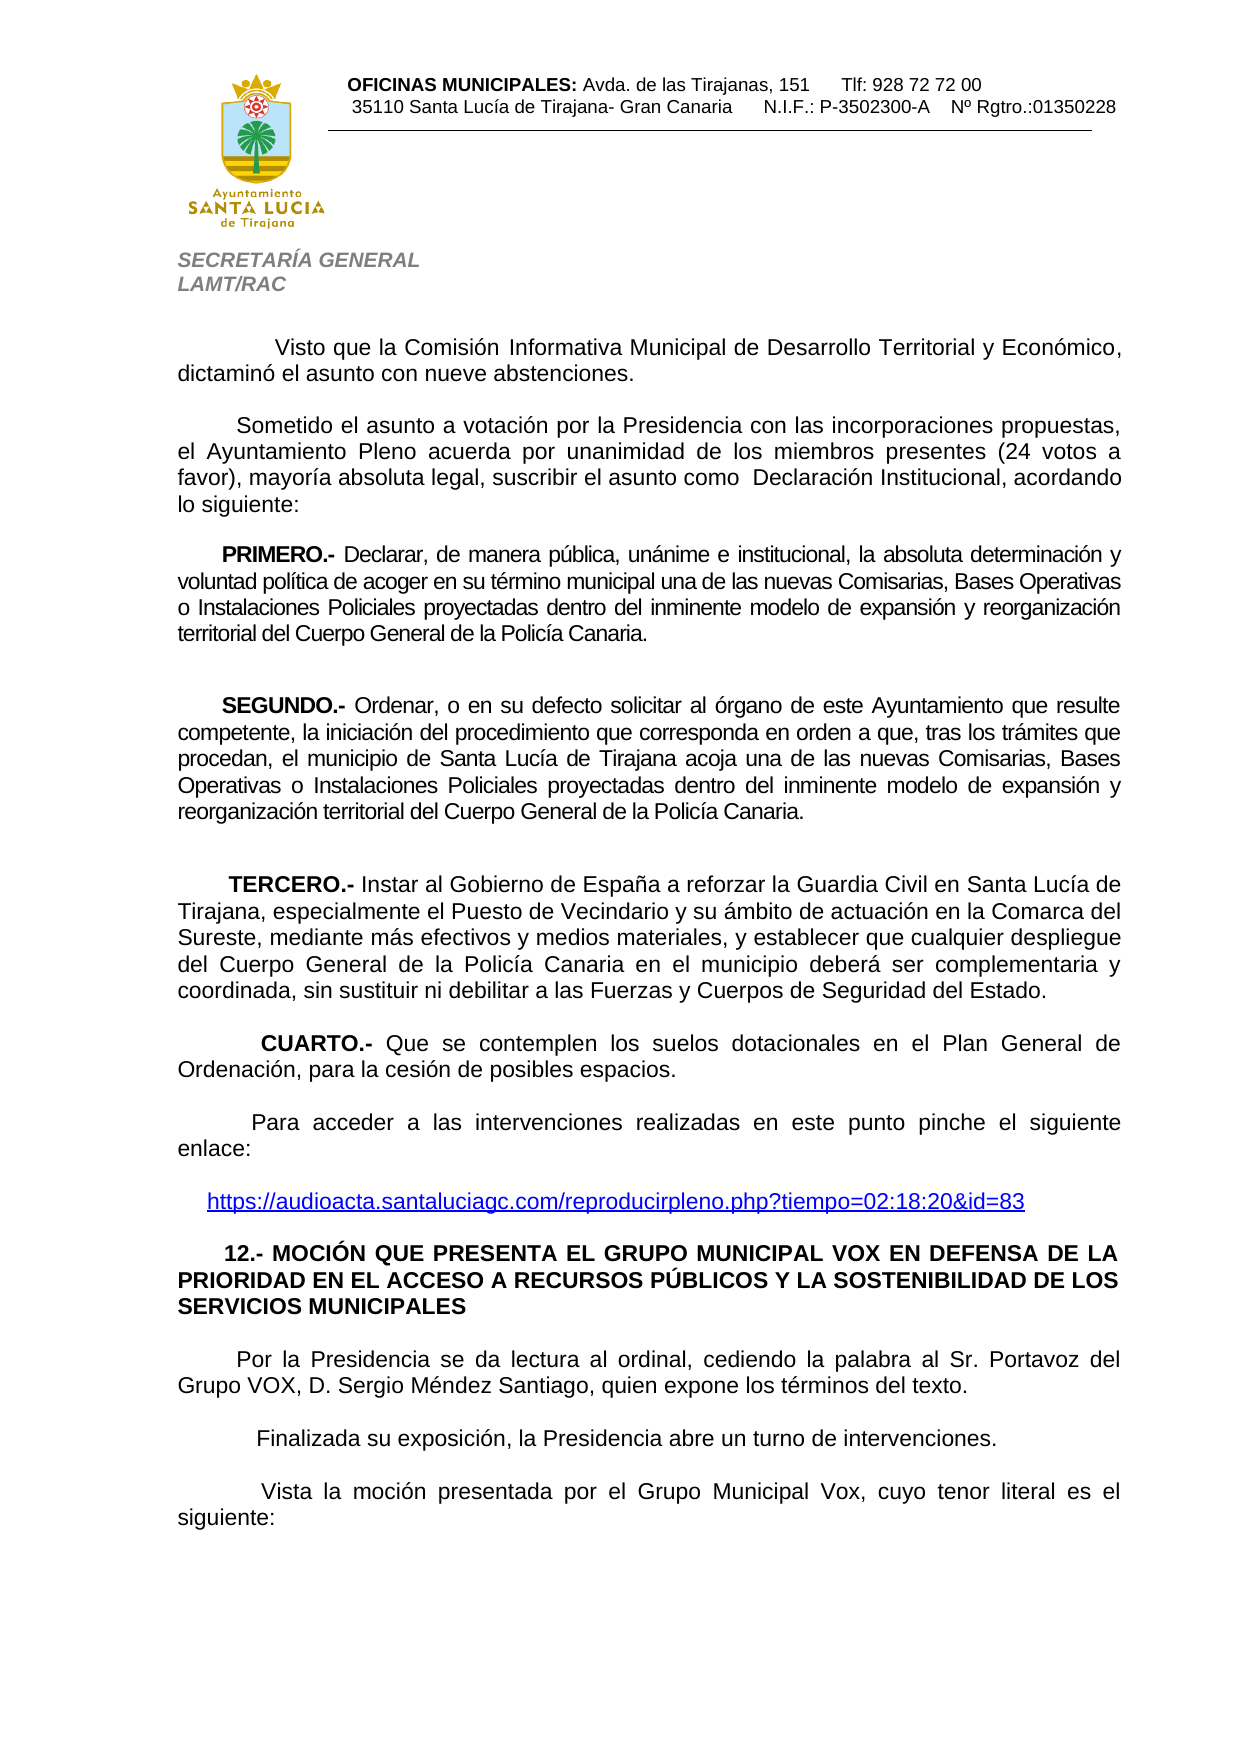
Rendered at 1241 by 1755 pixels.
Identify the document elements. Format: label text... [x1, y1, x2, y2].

text Por la Presidencia se da lectura al ordinal, cediendo la palabra al Sr. Portavoz del Grupo VOX, D. Sergio Méndez Santiago, quien expone los términos del texto. [177, 1346, 1122, 1398]
text Finalizada su exposición, la Presidencia abre un turno de intervenciones. [177, 1425, 1122, 1451]
text Sometido el asunto a votación por la Presidencia con las incorporaciones propuestas, el Ayuntamiento Pleno acuerda por unanimidad de los miembros presentes (24 votos a favor), mayoría absoluta legal, suscribir el asunto como Declaración Institucional, acordando lo siguiente: [177, 412, 1122, 517]
text Para acceder a las intervenciones realizadas en este punto pinche el siguiente enlace: [177, 1109, 1122, 1161]
text PRIMERO.- Declarar, de manera pública, unánime e institucional, la absoluta determinación y voluntad política de acoger en su término municipal una de las nuevas Comisarias, Bases Operativas o Instalaciones Policiales proyectadas dentro del inminente modelo de expansión y reorganización territorial del Cuerpo General de la Policía Canaria. [177, 541, 1122, 647]
text CUARTO.- Que se contemplen los suelos dotacionales en el Plan General de Ordenación, para la cesión de posibles espacios. [177, 1029, 1122, 1082]
text Visto que la Comisión Informativa Municipal de Desarrollo Territorial y Económico, dictaminó el asunto con nueve abstenciones. [177, 334, 1122, 387]
text Vista la moción presentada por el Grupo Municipal Vox, cuyo tenor literal es el siguiente: [177, 1478, 1122, 1530]
text TERCERO.- Instar al Gobierno de España a reforzar la Guardia Civil en Santa Lucía de Tirajana, especialmente el Puesto de Vecindario y su ámbito de actuación en la Comarca del Sureste, mediante más efectivos y medios materiales, y establecer que cualquier despliegue del Cuerpo General de la Policía Canaria en el municipio deberá ser complementaria y coordinada, sin sustituir ni debilitar a las Fuerzas y Cuerpos de Seguridad del Estado. [177, 871, 1122, 1003]
text 12.- MOCIÓN QUE PRESENTA EL GRUPO MUNICIPAL VOX EN DEFENSA DE LA PRIORIDAD EN EL ACCESO A RECURSOS PÚBLICOS Y LA SOSTENIBILIDAD DE LOS SERVICIOS MUNICIPALES [177, 1240, 1119, 1319]
text https://audioacta.santaluciagc.com/reproducirpleno.php?tiempo=02:18:20&id=83 [177, 1188, 1122, 1214]
text SEGUNDO.- Ordenar, o en su defecto solicitar al órgano de este Ayuntamiento que resulte competente, la iniciación del procedimiento que corresponda en orden a que, tras los trámites que procedan, el municipio de Santa Lucía de Tirajana acoja una de las nuevas Comisarias, Bases Operativas o Instalaciones Policiales proyectadas dentro del inminente modelo de expansión y reorganización territorial del Cuerpo General de la Policía Canaria. [177, 692, 1122, 824]
